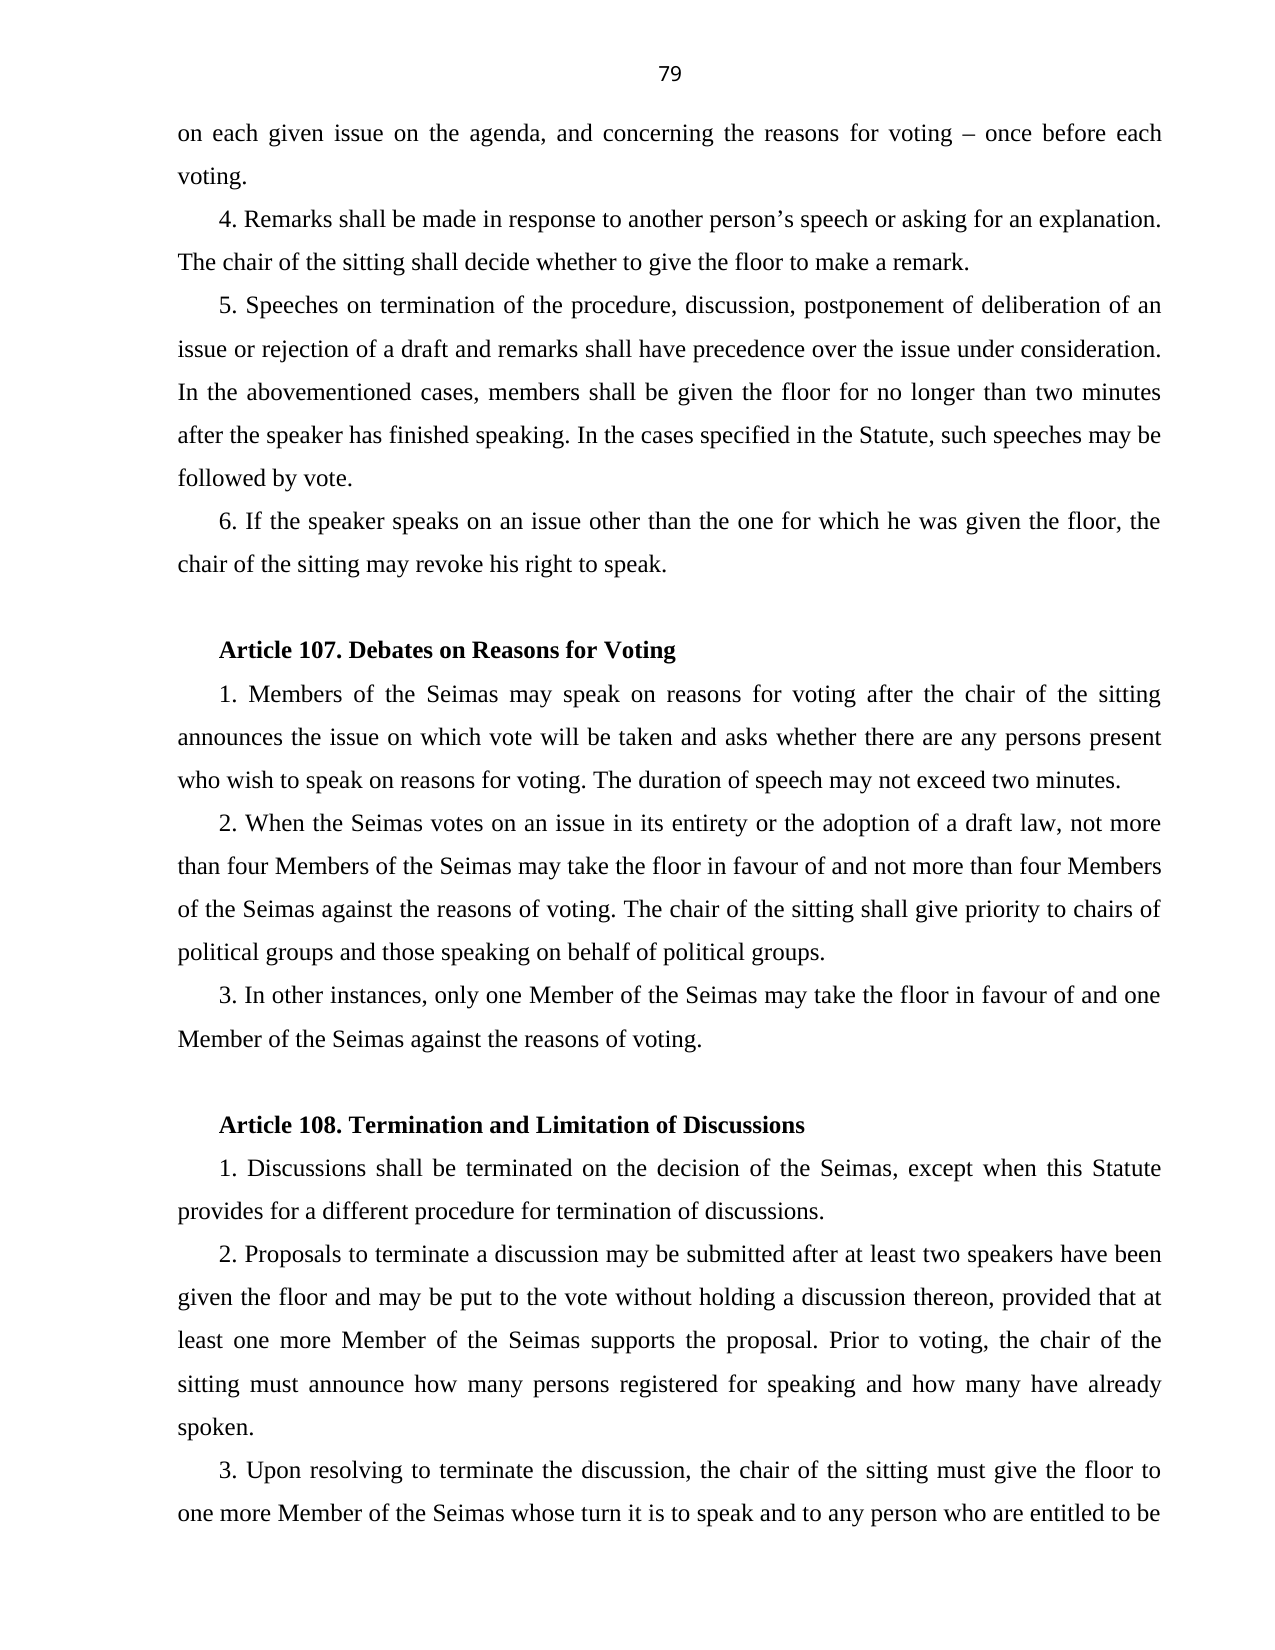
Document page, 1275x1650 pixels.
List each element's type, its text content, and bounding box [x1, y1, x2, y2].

text Article 107. Debates on Reasons for Voting [177, 636, 1163, 664]
text 1. Members of the Seimas may speak on reasons for voting after the chair of the sitting announces the issue on which vote will be taken and asks whether there are any persons present who wish to speak on reasons for voting. The duration of speech may not exceed two minutes. [177, 679, 1163, 794]
text 2. Proposals to terminate a discussion may be submitted after at least two speakers have been given the floor and may be put to the vote without holding a discussion thereon, provided that at least one more Member of the Seimas supports the proposal. Prior to voting, the chair of the sitting must announce how many persons registered for speaking and how many have already spoken. [177, 1239, 1163, 1441]
text 1. Discussions shall be terminated on the decision of the Seimas, except when this Statute provides for a different procedure for termination of discussions. [177, 1153, 1163, 1225]
text 6. If the speaker speaks on an issue other than the one for which he was given the floor, the chair of the sitting may revoke his right to speak. [177, 506, 1163, 578]
text on each given issue on the agenda, and concerning the reasons for voting – once before each voting. [177, 118, 1163, 190]
text 5. Speeches on termination of the procedure, discussion, postponement of deliberation of an issue or rejection of a draft and remarks shall have precedence over the issue under consideration. In the abovementioned cases, members shall be given the floor for no longer than two minutes after the speaker has finished speaking. In the cases specified in the Statute, such speeches may be followed by vote. [177, 291, 1163, 492]
text Article 108. Termination and Limitation of Discussions [177, 1110, 1163, 1139]
text 2. When the Seimas votes on an issue in its entirety or the adoption of a draft law, not more than four Members of the Seimas may take the floor in favour of and not more than four Members of the Seimas against the reasons of voting. The chair of the sitting shall give priority to chairs of political groups and those speaking on behalf of political groups. [177, 808, 1163, 966]
text 4. Remarks shall be made in response to another person’s speech or asking for an explanation. The chair of the sitting shall decide whether to give the floor to make a remark. [177, 204, 1163, 276]
text 3. Upon resolving to terminate the discussion, the chair of the sitting must give the floor to one more Member of the Seimas whose turn it is to speak and to any person who are entitled to be [177, 1455, 1163, 1527]
text 3. In other instances, only one Member of the Seimas may take the floor in favour of and one Member of the Seimas against the reasons of voting. [177, 981, 1163, 1052]
